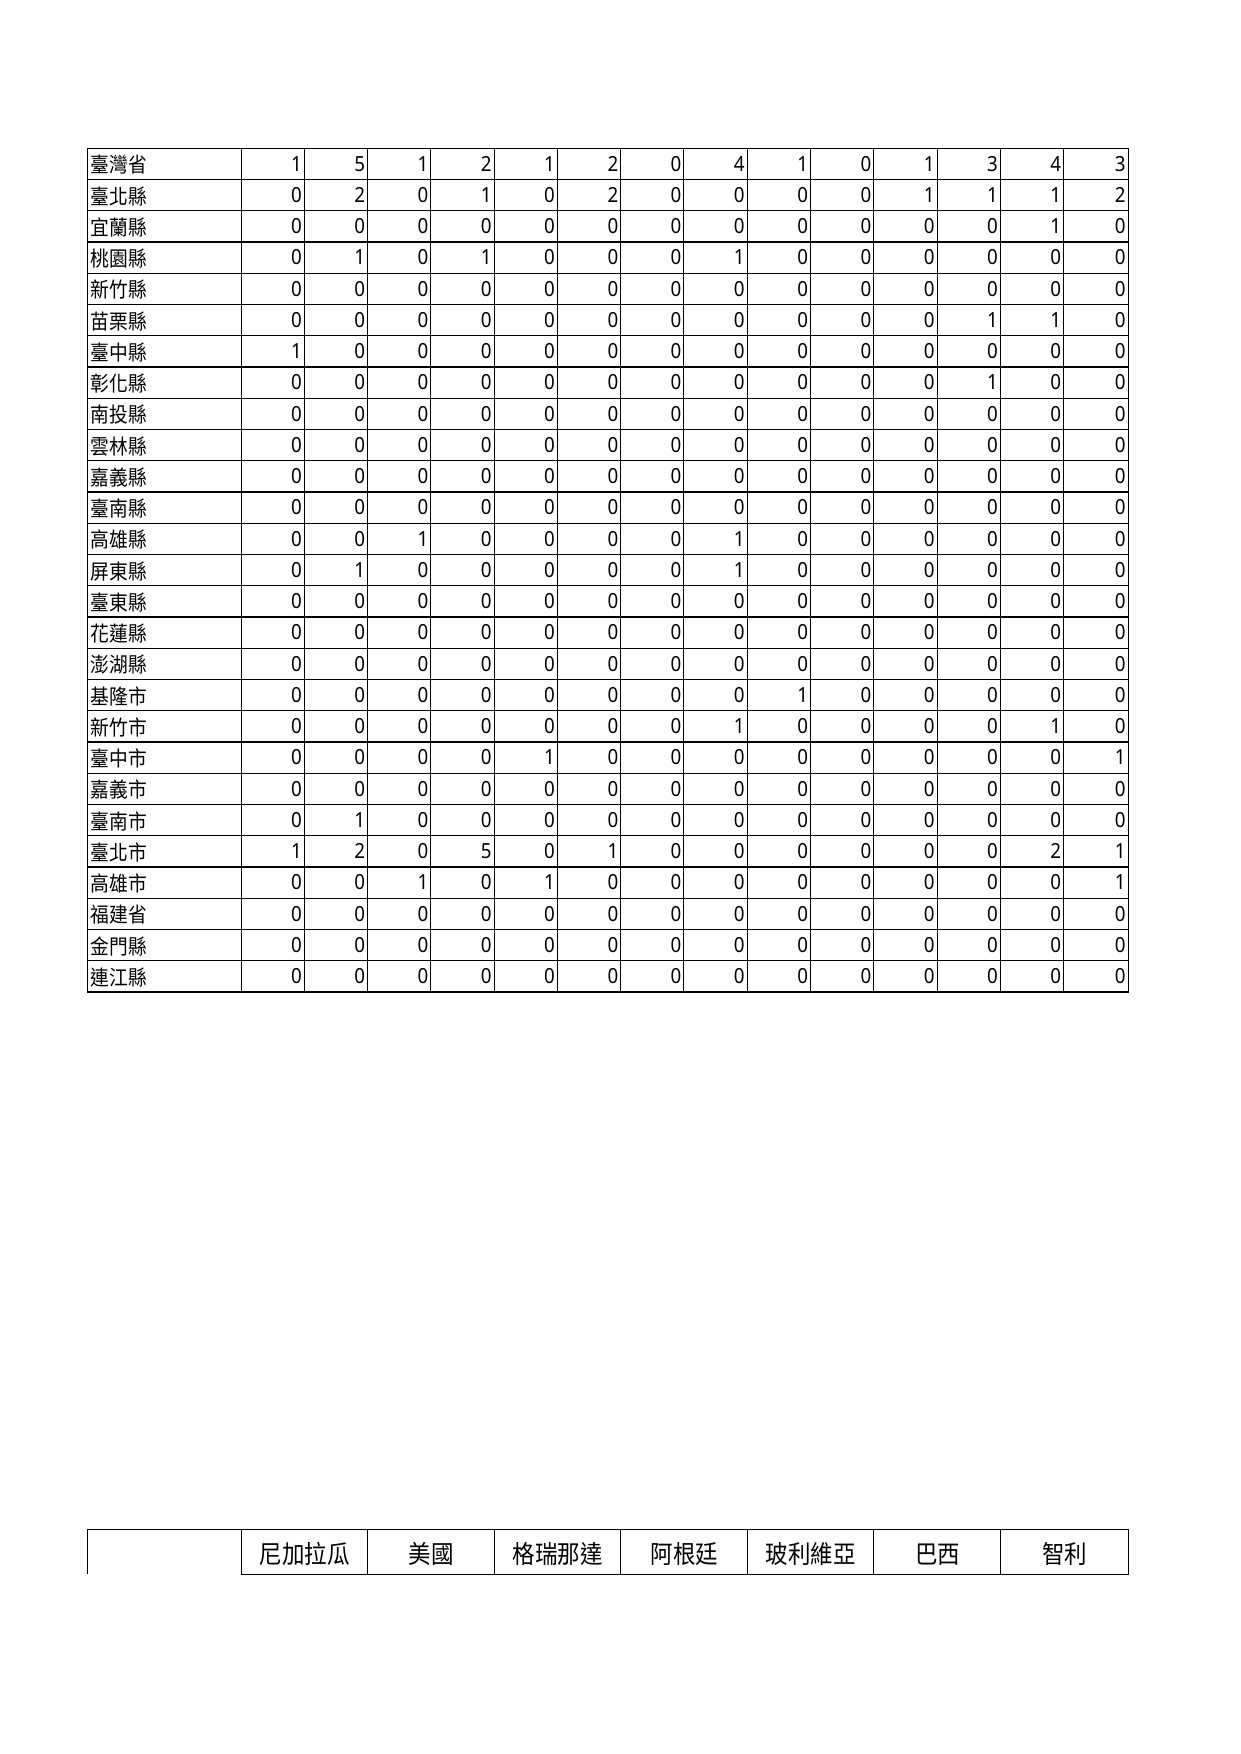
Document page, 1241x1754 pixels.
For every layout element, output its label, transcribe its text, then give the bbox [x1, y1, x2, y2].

table_cell 0 [1064, 430, 1128, 460]
table_cell 0 [558, 961, 620, 991]
table_cell 0 [621, 774, 683, 804]
table_cell 0 [305, 368, 367, 398]
table_header 格瑞那達 [495, 1530, 620, 1574]
table_cell 0 [621, 930, 683, 960]
table_cell 連江縣 [88, 961, 241, 991]
table_cell 0 [495, 899, 557, 929]
table_cell 0 [431, 774, 494, 804]
table_cell 0 [242, 961, 304, 991]
table_cell 0 [684, 211, 747, 241]
table_cell 0 [1001, 274, 1063, 304]
table_cell 0 [1001, 586, 1063, 616]
table_cell 0 [558, 243, 620, 273]
table_cell 1 [368, 149, 430, 179]
table_cell 1 [368, 868, 430, 898]
table_cell 0 [748, 649, 810, 679]
table_cell 0 [431, 524, 494, 554]
table_cell 0 [242, 680, 304, 710]
table_cell 0 [368, 774, 430, 804]
table_cell 0 [874, 243, 937, 273]
table_cell 0 [368, 680, 430, 710]
table_cell 0 [495, 243, 557, 273]
table_cell 0 [368, 743, 430, 773]
table_cell 0 [1064, 493, 1128, 523]
table_header 美國 [368, 1530, 494, 1574]
table_cell 0 [495, 493, 557, 523]
table_cell 高雄縣 [88, 524, 241, 554]
table_cell 2 [431, 149, 494, 179]
table_cell 0 [305, 774, 367, 804]
table_cell 0 [938, 211, 1000, 241]
table_cell 1 [305, 555, 367, 585]
table_cell 臺中市 [88, 743, 241, 773]
table_cell 0 [874, 868, 937, 898]
table_cell 0 [242, 243, 304, 273]
table_cell 0 [621, 211, 683, 241]
table_cell 0 [495, 274, 557, 304]
table_cell 1 [684, 524, 747, 554]
table_cell 0 [748, 211, 810, 241]
table_cell 0 [558, 930, 620, 960]
table_cell 0 [242, 368, 304, 398]
table_cell 0 [874, 649, 937, 679]
table_cell 0 [431, 274, 494, 304]
table_cell 0 [305, 961, 367, 991]
table_cell 0 [1064, 805, 1128, 835]
table_cell 4 [684, 149, 747, 179]
table_cell 0 [368, 211, 430, 241]
table_cell 0 [368, 399, 430, 429]
table_cell 1 [242, 336, 304, 366]
table_cell 0 [495, 180, 557, 210]
table_cell 0 [558, 368, 620, 398]
table_cell 0 [684, 680, 747, 710]
table_cell 臺南縣 [88, 493, 241, 523]
table_cell 0 [684, 961, 747, 991]
table_cell 0 [495, 555, 557, 585]
table_cell 0 [811, 180, 873, 210]
table_cell 0 [242, 399, 304, 429]
table_cell 0 [748, 305, 810, 335]
table_cell 0 [431, 336, 494, 366]
table_cell 1 [748, 680, 810, 710]
table_cell 0 [242, 743, 304, 773]
table_cell 0 [874, 555, 937, 585]
table_cell 0 [495, 836, 557, 866]
table_cell 0 [874, 430, 937, 460]
table_cell 0 [811, 961, 873, 991]
table_cell 0 [938, 868, 1000, 898]
table_cell 1 [1064, 743, 1128, 773]
table_cell 0 [621, 680, 683, 710]
table_cell 2 [305, 836, 367, 866]
table_cell 0 [558, 336, 620, 366]
table_cell 0 [811, 649, 873, 679]
table_cell 0 [495, 430, 557, 460]
table_cell 0 [938, 711, 1000, 741]
table_cell 1 [558, 836, 620, 866]
table_cell 0 [558, 399, 620, 429]
table_header 尼加拉瓜 [242, 1530, 367, 1574]
table_cell 1 [938, 305, 1000, 335]
table_cell 0 [1064, 274, 1128, 304]
table_cell 新竹縣 [88, 274, 241, 304]
table_cell 0 [305, 680, 367, 710]
table_cell 0 [621, 524, 683, 554]
table_cell 0 [811, 149, 873, 179]
table_cell 0 [684, 180, 747, 210]
table_cell 0 [748, 336, 810, 366]
table_cell 0 [621, 555, 683, 585]
table_cell 2 [1064, 180, 1128, 210]
table_cell 0 [874, 680, 937, 710]
table_cell 0 [558, 743, 620, 773]
table_cell 0 [811, 243, 873, 273]
table_cell 0 [558, 649, 620, 679]
table_cell 0 [684, 399, 747, 429]
table_cell 0 [621, 711, 683, 741]
table_cell 0 [748, 368, 810, 398]
table_cell 0 [431, 461, 494, 491]
table_cell 0 [242, 711, 304, 741]
table_cell 0 [305, 899, 367, 929]
table_cell 0 [874, 618, 937, 648]
table_cell 0 [684, 274, 747, 304]
table_cell 0 [558, 680, 620, 710]
table_cell 0 [874, 743, 937, 773]
table_cell 0 [1001, 430, 1063, 460]
table_cell 1 [495, 743, 557, 773]
table_cell 0 [431, 930, 494, 960]
table_cell 0 [495, 524, 557, 554]
table_cell 0 [811, 493, 873, 523]
table_cell 0 [621, 368, 683, 398]
table_cell 0 [938, 649, 1000, 679]
table_cell 0 [1001, 524, 1063, 554]
table_cell 基隆市 [88, 680, 241, 710]
table_cell 0 [684, 336, 747, 366]
table_cell 0 [368, 555, 430, 585]
table_cell 0 [621, 805, 683, 835]
table_cell 0 [368, 899, 430, 929]
table_cell 0 [748, 899, 810, 929]
table_cell 0 [811, 836, 873, 866]
table_cell 0 [938, 680, 1000, 710]
table_cell 0 [431, 586, 494, 616]
table_cell 0 [305, 743, 367, 773]
table_cell 0 [874, 211, 937, 241]
table_cell 0 [621, 586, 683, 616]
table_cell 0 [305, 211, 367, 241]
table_cell 0 [1064, 618, 1128, 648]
table_cell 0 [242, 274, 304, 304]
table_cell 0 [558, 868, 620, 898]
table_cell 0 [1001, 243, 1063, 273]
table_cell 花蓮縣 [88, 618, 241, 648]
table_header 巴西 [874, 1530, 1000, 1574]
table_cell 0 [811, 930, 873, 960]
table_cell 0 [242, 493, 304, 523]
table_cell 0 [368, 961, 430, 991]
table_cell 0 [242, 524, 304, 554]
table_cell 0 [938, 399, 1000, 429]
table_cell 1 [1064, 868, 1128, 898]
table_cell 0 [621, 399, 683, 429]
table_cell 0 [938, 274, 1000, 304]
table_cell 0 [1064, 930, 1128, 960]
table_cell 0 [431, 711, 494, 741]
table_header 玻利維亞 [748, 1530, 873, 1574]
table_cell 0 [684, 805, 747, 835]
table_cell 0 [811, 461, 873, 491]
table_cell 0 [431, 649, 494, 679]
table_cell 臺北縣 [88, 180, 241, 210]
table_cell 0 [1001, 868, 1063, 898]
table_cell 0 [495, 930, 557, 960]
table_cell 0 [748, 586, 810, 616]
table_cell 0 [558, 524, 620, 554]
table_cell 0 [1064, 774, 1128, 804]
table_cell 0 [748, 805, 810, 835]
table_cell 0 [368, 336, 430, 366]
table_cell 0 [305, 274, 367, 304]
table_cell 0 [242, 774, 304, 804]
table_cell 澎湖縣 [88, 649, 241, 679]
table_cell 0 [1064, 649, 1128, 679]
table_cell 0 [242, 180, 304, 210]
table_cell 0 [431, 493, 494, 523]
table_cell 0 [684, 743, 747, 773]
table_cell 0 [748, 461, 810, 491]
table_cell 0 [305, 868, 367, 898]
table_cell 0 [748, 618, 810, 648]
table_cell 1 [684, 243, 747, 273]
table_cell 0 [431, 430, 494, 460]
table_cell 0 [305, 305, 367, 335]
table_cell 0 [495, 336, 557, 366]
table_cell 0 [938, 774, 1000, 804]
table_cell 0 [938, 430, 1000, 460]
table_cell 0 [621, 305, 683, 335]
table_cell 臺南市 [88, 805, 241, 835]
table_cell 0 [495, 618, 557, 648]
table_cell 0 [684, 930, 747, 960]
table_cell 1 [938, 180, 1000, 210]
table_cell 0 [305, 493, 367, 523]
table_cell 0 [621, 336, 683, 366]
table_header 阿根廷 [621, 1530, 747, 1574]
table_cell 0 [242, 649, 304, 679]
table_cell 0 [621, 149, 683, 179]
table_cell 0 [1001, 805, 1063, 835]
table_cell 0 [431, 805, 494, 835]
table_cell 3 [938, 149, 1000, 179]
table_header [88, 1530, 241, 1574]
table_cell 0 [1001, 368, 1063, 398]
table_cell 1 [305, 805, 367, 835]
table_cell 0 [748, 774, 810, 804]
table_cell 0 [748, 743, 810, 773]
table_cell 0 [811, 305, 873, 335]
table_cell 0 [938, 336, 1000, 366]
table_cell 0 [558, 430, 620, 460]
table_cell 0 [621, 618, 683, 648]
table_cell 0 [938, 461, 1000, 491]
table_cell 0 [558, 274, 620, 304]
table_cell 0 [1001, 899, 1063, 929]
table_cell 0 [811, 211, 873, 241]
table_cell 0 [1001, 680, 1063, 710]
table_cell 0 [684, 493, 747, 523]
table_cell 0 [874, 399, 937, 429]
table_cell 1 [431, 243, 494, 273]
table_cell 0 [305, 586, 367, 616]
table_cell 0 [1001, 774, 1063, 804]
table_cell 0 [748, 430, 810, 460]
table_cell 嘉義市 [88, 774, 241, 804]
table_cell 0 [684, 368, 747, 398]
table_cell 0 [874, 586, 937, 616]
table_cell 高雄市 [88, 868, 241, 898]
table_cell 2 [305, 180, 367, 210]
table_cell 2 [558, 180, 620, 210]
table_cell 0 [748, 930, 810, 960]
table_cell 0 [558, 899, 620, 929]
table_cell 0 [558, 774, 620, 804]
table_cell 1 [1001, 211, 1063, 241]
table_cell 0 [748, 555, 810, 585]
table_cell 0 [938, 243, 1000, 273]
table_cell 0 [431, 211, 494, 241]
table_cell 0 [431, 868, 494, 898]
table_cell 0 [368, 836, 430, 866]
table_cell 0 [811, 274, 873, 304]
table_cell 0 [305, 461, 367, 491]
table_cell 0 [748, 711, 810, 741]
table_cell 0 [242, 555, 304, 585]
table_cell 0 [368, 930, 430, 960]
table_cell 0 [1001, 461, 1063, 491]
table_cell 屏東縣 [88, 555, 241, 585]
table_cell 0 [305, 711, 367, 741]
table_cell 0 [938, 555, 1000, 585]
table_cell 0 [811, 680, 873, 710]
table_cell 0 [684, 305, 747, 335]
table_cell 0 [1064, 899, 1128, 929]
table_cell 4 [1001, 149, 1063, 179]
table_cell 0 [748, 961, 810, 991]
table_cell 1 [242, 836, 304, 866]
table_cell 0 [811, 711, 873, 741]
table_cell 0 [748, 868, 810, 898]
table_cell 2 [558, 149, 620, 179]
table_cell 0 [1064, 368, 1128, 398]
table_cell 0 [874, 493, 937, 523]
table_cell 0 [874, 524, 937, 554]
table_cell 0 [621, 961, 683, 991]
table_cell 1 [1064, 836, 1128, 866]
table_cell 0 [558, 805, 620, 835]
table_cell 0 [242, 586, 304, 616]
table_cell 0 [558, 555, 620, 585]
table_cell 0 [368, 274, 430, 304]
table_cell 0 [874, 274, 937, 304]
table_cell 0 [938, 493, 1000, 523]
table_cell 0 [621, 274, 683, 304]
table_cell 0 [621, 899, 683, 929]
table_cell 0 [938, 836, 1000, 866]
table_cell 1 [242, 149, 304, 179]
table_cell 0 [811, 899, 873, 929]
table_cell 0 [495, 711, 557, 741]
table_cell 0 [368, 180, 430, 210]
table_cell 0 [1001, 961, 1063, 991]
table_cell 金門縣 [88, 930, 241, 960]
table_cell 1 [495, 868, 557, 898]
table_cell 0 [874, 774, 937, 804]
table_cell 0 [368, 586, 430, 616]
table_cell 0 [1064, 305, 1128, 335]
table_cell 0 [621, 743, 683, 773]
table_cell 0 [495, 680, 557, 710]
table_cell 0 [305, 399, 367, 429]
table_cell 0 [368, 805, 430, 835]
table_cell 0 [1001, 649, 1063, 679]
table_cell 1 [431, 180, 494, 210]
table_cell 0 [621, 243, 683, 273]
table_cell 0 [368, 493, 430, 523]
table_cell 0 [684, 899, 747, 929]
table_cell 0 [938, 805, 1000, 835]
table_cell 0 [874, 336, 937, 366]
table_cell 0 [1064, 211, 1128, 241]
table_cell 0 [305, 649, 367, 679]
table_cell 彰化縣 [88, 368, 241, 398]
table_cell 0 [811, 805, 873, 835]
table_cell 0 [684, 774, 747, 804]
table_cell 0 [558, 586, 620, 616]
table_cell 0 [558, 493, 620, 523]
table_cell 0 [938, 524, 1000, 554]
table_cell 0 [368, 368, 430, 398]
table_cell 0 [811, 399, 873, 429]
table_cell 0 [305, 930, 367, 960]
table_cell 1 [1001, 305, 1063, 335]
table_cell 0 [874, 805, 937, 835]
table_cell 0 [621, 493, 683, 523]
table_cell 0 [874, 461, 937, 491]
table_cell 0 [874, 961, 937, 991]
table_cell 0 [684, 461, 747, 491]
table_cell 0 [495, 399, 557, 429]
table_cell 臺中縣 [88, 336, 241, 366]
table_cell 0 [748, 274, 810, 304]
table_cell 0 [621, 180, 683, 210]
table_cell 0 [938, 899, 1000, 929]
table_cell 0 [495, 461, 557, 491]
table_cell 0 [1064, 680, 1128, 710]
table_cell 雲林縣 [88, 430, 241, 460]
table_cell 苗栗縣 [88, 305, 241, 335]
table_cell 0 [431, 399, 494, 429]
table_cell 1 [368, 524, 430, 554]
table_cell 0 [495, 961, 557, 991]
table_cell 0 [938, 586, 1000, 616]
table_cell 0 [938, 961, 1000, 991]
table_cell 0 [1064, 461, 1128, 491]
table_cell 0 [431, 961, 494, 991]
table_cell 0 [368, 711, 430, 741]
table_cell 福建省 [88, 899, 241, 929]
table_cell 0 [431, 680, 494, 710]
table_cell 5 [305, 149, 367, 179]
table_cell 0 [242, 899, 304, 929]
table_cell 0 [811, 336, 873, 366]
table_cell 0 [368, 461, 430, 491]
table_cell 0 [811, 368, 873, 398]
table_cell 0 [242, 618, 304, 648]
table_cell 0 [684, 586, 747, 616]
table_cell 0 [811, 743, 873, 773]
table_cell 2 [1001, 836, 1063, 866]
table_cell 0 [1001, 555, 1063, 585]
table_cell 0 [621, 836, 683, 866]
table_cell 0 [431, 899, 494, 929]
table_cell 0 [874, 305, 937, 335]
table_cell 0 [748, 493, 810, 523]
table_cell 0 [305, 524, 367, 554]
table_cell 0 [1064, 399, 1128, 429]
table_cell 0 [684, 868, 747, 898]
table_cell 0 [495, 211, 557, 241]
table_cell 1 [748, 149, 810, 179]
table_cell 0 [558, 711, 620, 741]
table_cell 0 [621, 461, 683, 491]
table_cell 0 [242, 805, 304, 835]
table_cell 0 [1064, 555, 1128, 585]
table_cell 0 [811, 555, 873, 585]
table_cell 0 [874, 930, 937, 960]
table_cell 1 [495, 149, 557, 179]
table_cell 0 [495, 305, 557, 335]
table_cell 0 [242, 930, 304, 960]
table_cell 0 [558, 305, 620, 335]
table_cell 0 [558, 461, 620, 491]
table_cell 0 [1064, 243, 1128, 273]
table_cell 南投縣 [88, 399, 241, 429]
table_cell 3 [1064, 149, 1128, 179]
table_cell 0 [811, 524, 873, 554]
table_cell 0 [431, 555, 494, 585]
table_cell 0 [811, 430, 873, 460]
table_cell 0 [495, 774, 557, 804]
table_cell 0 [368, 649, 430, 679]
table_cell 宜蘭縣 [88, 211, 241, 241]
table_cell 0 [938, 743, 1000, 773]
table_cell 0 [495, 586, 557, 616]
table_cell 0 [811, 774, 873, 804]
table_cell 0 [305, 618, 367, 648]
table_cell 0 [1001, 399, 1063, 429]
table_cell 0 [1001, 336, 1063, 366]
table_cell 5 [431, 836, 494, 866]
table_cell 0 [811, 586, 873, 616]
table_cell 1 [874, 149, 937, 179]
table_cell 0 [748, 836, 810, 866]
table_cell 0 [811, 868, 873, 898]
table_cell 0 [495, 805, 557, 835]
table_cell 0 [305, 336, 367, 366]
table_cell 臺東縣 [88, 586, 241, 616]
table_cell 桃園縣 [88, 243, 241, 273]
table_cell 1 [305, 243, 367, 273]
table_cell 0 [368, 305, 430, 335]
table_cell 嘉義縣 [88, 461, 241, 491]
table_cell 0 [495, 649, 557, 679]
table_cell 0 [305, 430, 367, 460]
table_cell 0 [1064, 961, 1128, 991]
table_cell 0 [242, 868, 304, 898]
table_cell 0 [1001, 618, 1063, 648]
table_cell 1 [938, 368, 1000, 398]
table_cell 0 [621, 430, 683, 460]
table_cell 0 [938, 618, 1000, 648]
table_cell 新竹市 [88, 711, 241, 741]
table_cell 0 [621, 868, 683, 898]
table_cell 0 [431, 368, 494, 398]
table_cell 臺灣省 [88, 149, 241, 179]
table_cell 0 [684, 649, 747, 679]
table_cell 1 [1001, 180, 1063, 210]
table_cell 0 [684, 836, 747, 866]
table_cell 0 [242, 430, 304, 460]
table_cell 0 [495, 368, 557, 398]
table_cell 0 [242, 461, 304, 491]
table_cell 0 [1064, 586, 1128, 616]
table_cell 0 [684, 618, 747, 648]
table_cell 0 [1001, 493, 1063, 523]
table_cell 0 [558, 618, 620, 648]
table_header 智利 [1001, 1530, 1128, 1574]
table_cell 1 [874, 180, 937, 210]
table_cell 0 [1001, 930, 1063, 960]
table_cell 0 [684, 430, 747, 460]
table_cell 0 [368, 243, 430, 273]
table_cell 0 [242, 305, 304, 335]
table_cell 0 [748, 524, 810, 554]
table_cell 0 [748, 399, 810, 429]
table_cell 0 [1064, 524, 1128, 554]
table_cell 臺北市 [88, 836, 241, 866]
table_cell 0 [368, 618, 430, 648]
table_cell 0 [368, 430, 430, 460]
table_cell 0 [431, 618, 494, 648]
table_cell 1 [684, 555, 747, 585]
table_cell 0 [621, 649, 683, 679]
table_cell 0 [874, 711, 937, 741]
table_cell 0 [1064, 336, 1128, 366]
table_cell 1 [684, 711, 747, 741]
table_cell 0 [1064, 711, 1128, 741]
table_cell 0 [874, 899, 937, 929]
table_cell 1 [1001, 711, 1063, 741]
table_cell 0 [748, 180, 810, 210]
table_cell 0 [431, 743, 494, 773]
table_cell 0 [874, 836, 937, 866]
table_cell 0 [1001, 743, 1063, 773]
table_cell 0 [242, 211, 304, 241]
table_cell 0 [558, 211, 620, 241]
table_cell 0 [874, 368, 937, 398]
table_cell 0 [938, 930, 1000, 960]
table_cell 0 [431, 305, 494, 335]
table_cell 0 [748, 243, 810, 273]
table_cell 0 [811, 618, 873, 648]
